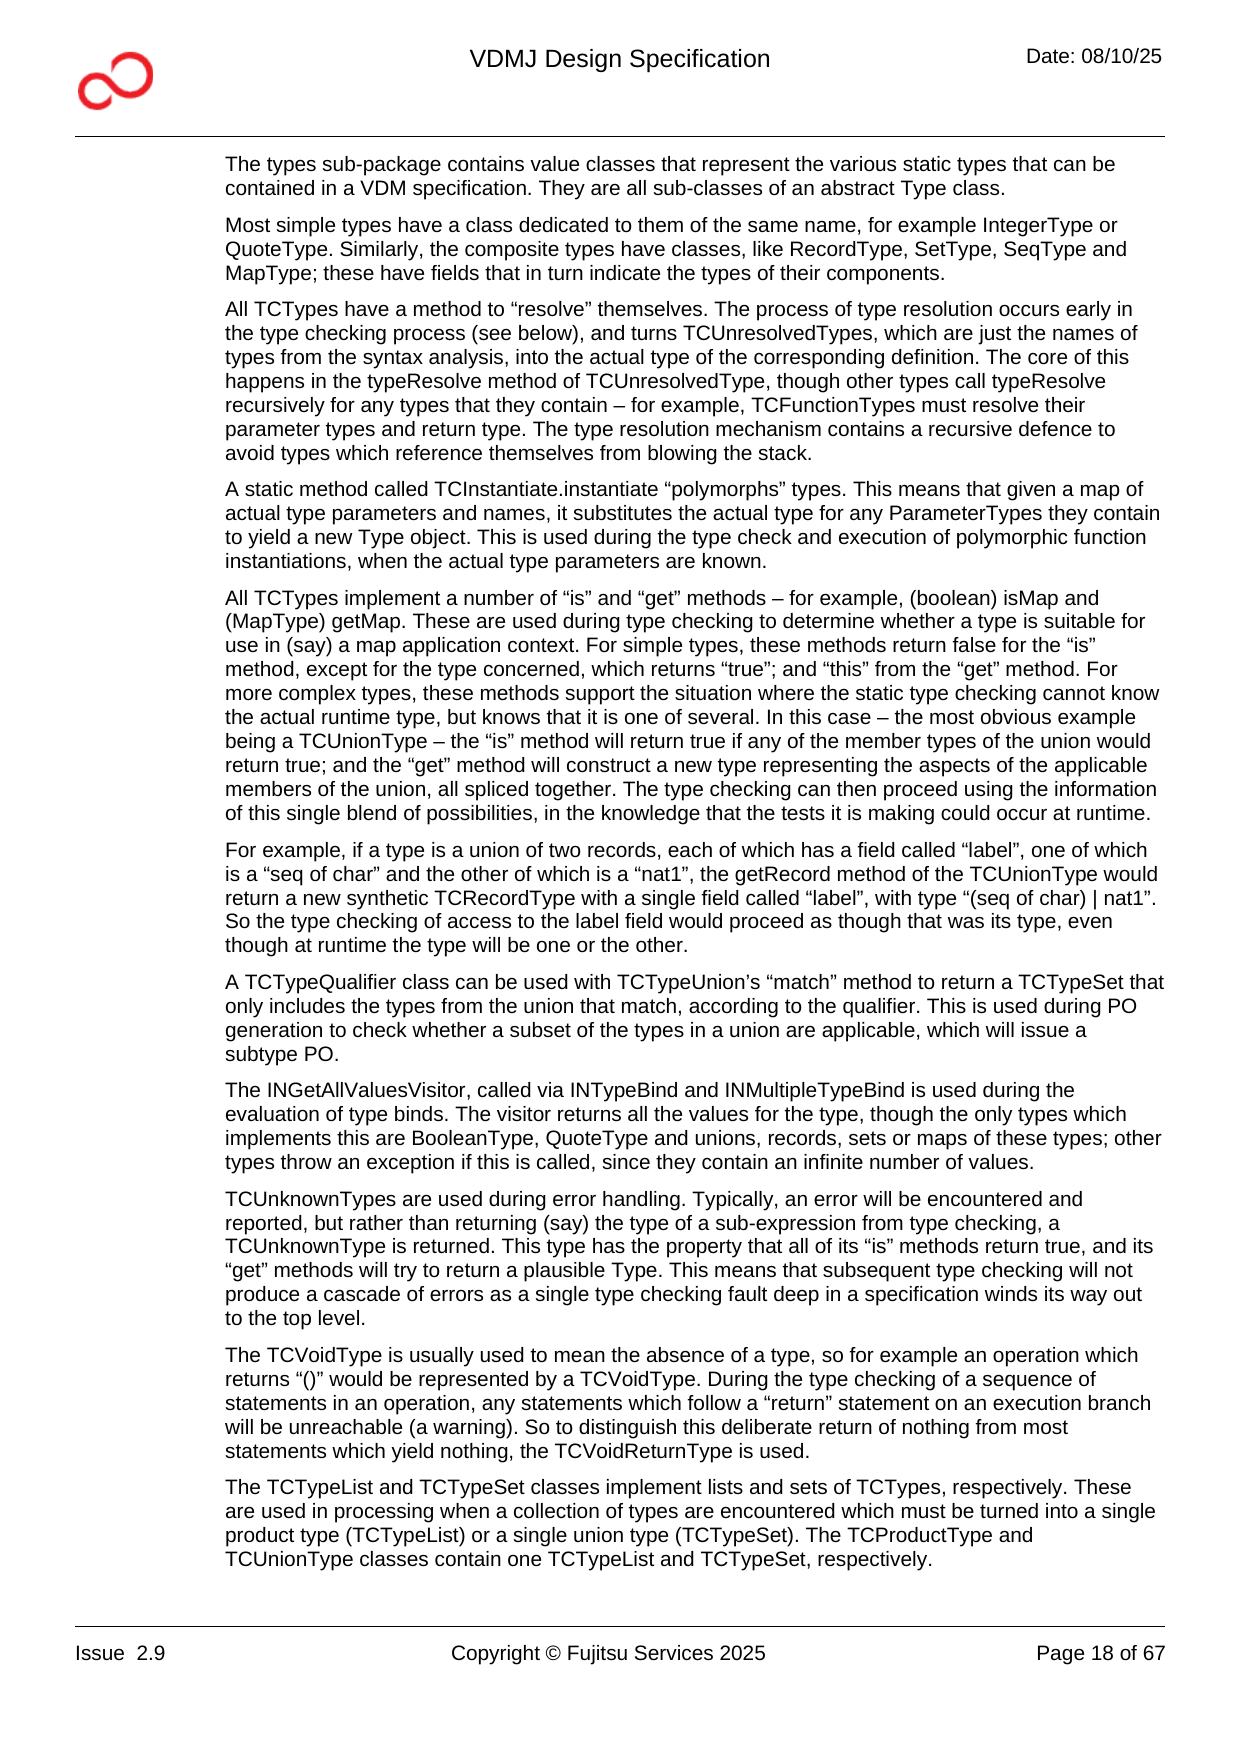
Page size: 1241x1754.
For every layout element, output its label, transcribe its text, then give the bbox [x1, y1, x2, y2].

text The TCVoidType is usually used to mean the absence of a type, so for example an operation which returns “()” would be represented by a TCVoidType. During the type checking of a sequence of statements in an operation, any statements which follow a “return” statement on an execution branch will be unreachable (a warning). So to distinguish this deliberate return of nothing from most statements which yield nothing, the TCVoidReturnType is used. [225, 1343, 1165, 1463]
text For example, if a type is a union of two records, each of which has a field called “label”, one of which is a “seq of char” and the other of which is a “nat1”, the getRecord method of the TCUnionType would return a new synthetic TCRecordType with a single field called “label”, with type “(seq of char) | nat1”. So the type checking of access to the label field would proceed as though that was its type, even though at runtime the type will be one or the other. [225, 838, 1165, 958]
text Most simple types have a class dedicated to them of the same name, for example IntegerType or QuoteType. Similarly, the composite types have classes, like RecordType, SetType, SeqType and MapType; these have fields that in turn indicate the types of their components. [225, 213, 1165, 285]
text A TCTypeQualifier class can be used with TCTypeUnion’s “match” method to return a TCTypeSet that only includes the types from the union that match, according to the qualifier. This is used during PO generation to check whether a subset of the types in a union are applicable, which will issue a subtype PO. [225, 970, 1165, 1066]
text The TCTypeList and TCTypeSet classes implement lists and sets of TCTypes, respectively. These are used in processing when a collection of types are encountered which must be turned into a single product type (TCTypeList) or a single union type (TCTypeSet). The TCProductType and TCUnionType classes contain one TCTypeList and TCTypeSet, respectively. [225, 1475, 1165, 1571]
text TCUnknownTypes are used during error handling. Typically, an error will be encountered and reported, but rather than returning (say) the type of a sub-expression from type checking, a TCUnknownType is returned. This type has the property that all of its “is” methods return true, and its “get” methods will try to return a plausible Type. This means that subsequent type checking will not produce a cascade of errors as a single type checking fault deep in a specification winds its way out to the top level. [225, 1187, 1165, 1331]
text All TCTypes have a method to “resolve” themselves. The process of type resolution occurs early in the type checking process (see below), and turns TCUnresolvedTypes, which are just the names of types from the syntax analysis, into the actual type of the corresponding definition. The core of this happens in the typeResolve method of TCUnresolvedType, though other types call typeResolve recursively for any types that they contain – for example, TCFunctionTypes must resolve their parameter types and return type. The type resolution mechanism contains a recursive defence to avoid types which reference themselves from blowing the stack. [225, 297, 1165, 465]
text The INGetAllValuesVisitor, called via INTypeBind and INMultipleTypeBind is used during the evaluation of type binds. The visitor returns all the values for the type, though the only types which implements this are BooleanType, QuoteType and unions, records, sets or maps of these types; other types throw an exception if this is called, since they contain an infinite number of values. [225, 1078, 1165, 1174]
text A static method called TCInstantiate.instantiate “polymorphs” types. This means that given a map of actual type parameters and names, it substitutes the actual type for any ParameterTypes they contain to yield a new Type object. This is used during the type check and execution of polymorphic function instantiations, when the actual type parameters are known. [225, 477, 1165, 573]
text The types sub-package contains value classes that represent the various static types that can be contained in a VDM specification. They are all sub-classes of an abstract Type class. [225, 152, 1165, 200]
picture [78, 44, 153, 120]
text All TCTypes implement a number of “is” and “get” methods – for example, (boolean) isMap and (MapType) getMap. These are used during type checking to determine whether a type is suitable for use in (say) a map application context. For simple types, these methods return false for the “is” method, except for the type concerned, which returns “true”; and “this” from the “get” method. For more complex types, these methods support the situation where the static type checking cannot know the actual runtime type, but knows that it is one of several. In this case – the most obvious example being a TCUnionType – the “is” method will return true if any of the member types of the union would return true; and the “get” method will construct a new type representing the aspects of the applicable members of the union, all spliced together. The type checking can then proceed using the information of this single blend of possibilities, in the knowledge that the tests it is making could occur at runtime. [225, 586, 1165, 825]
